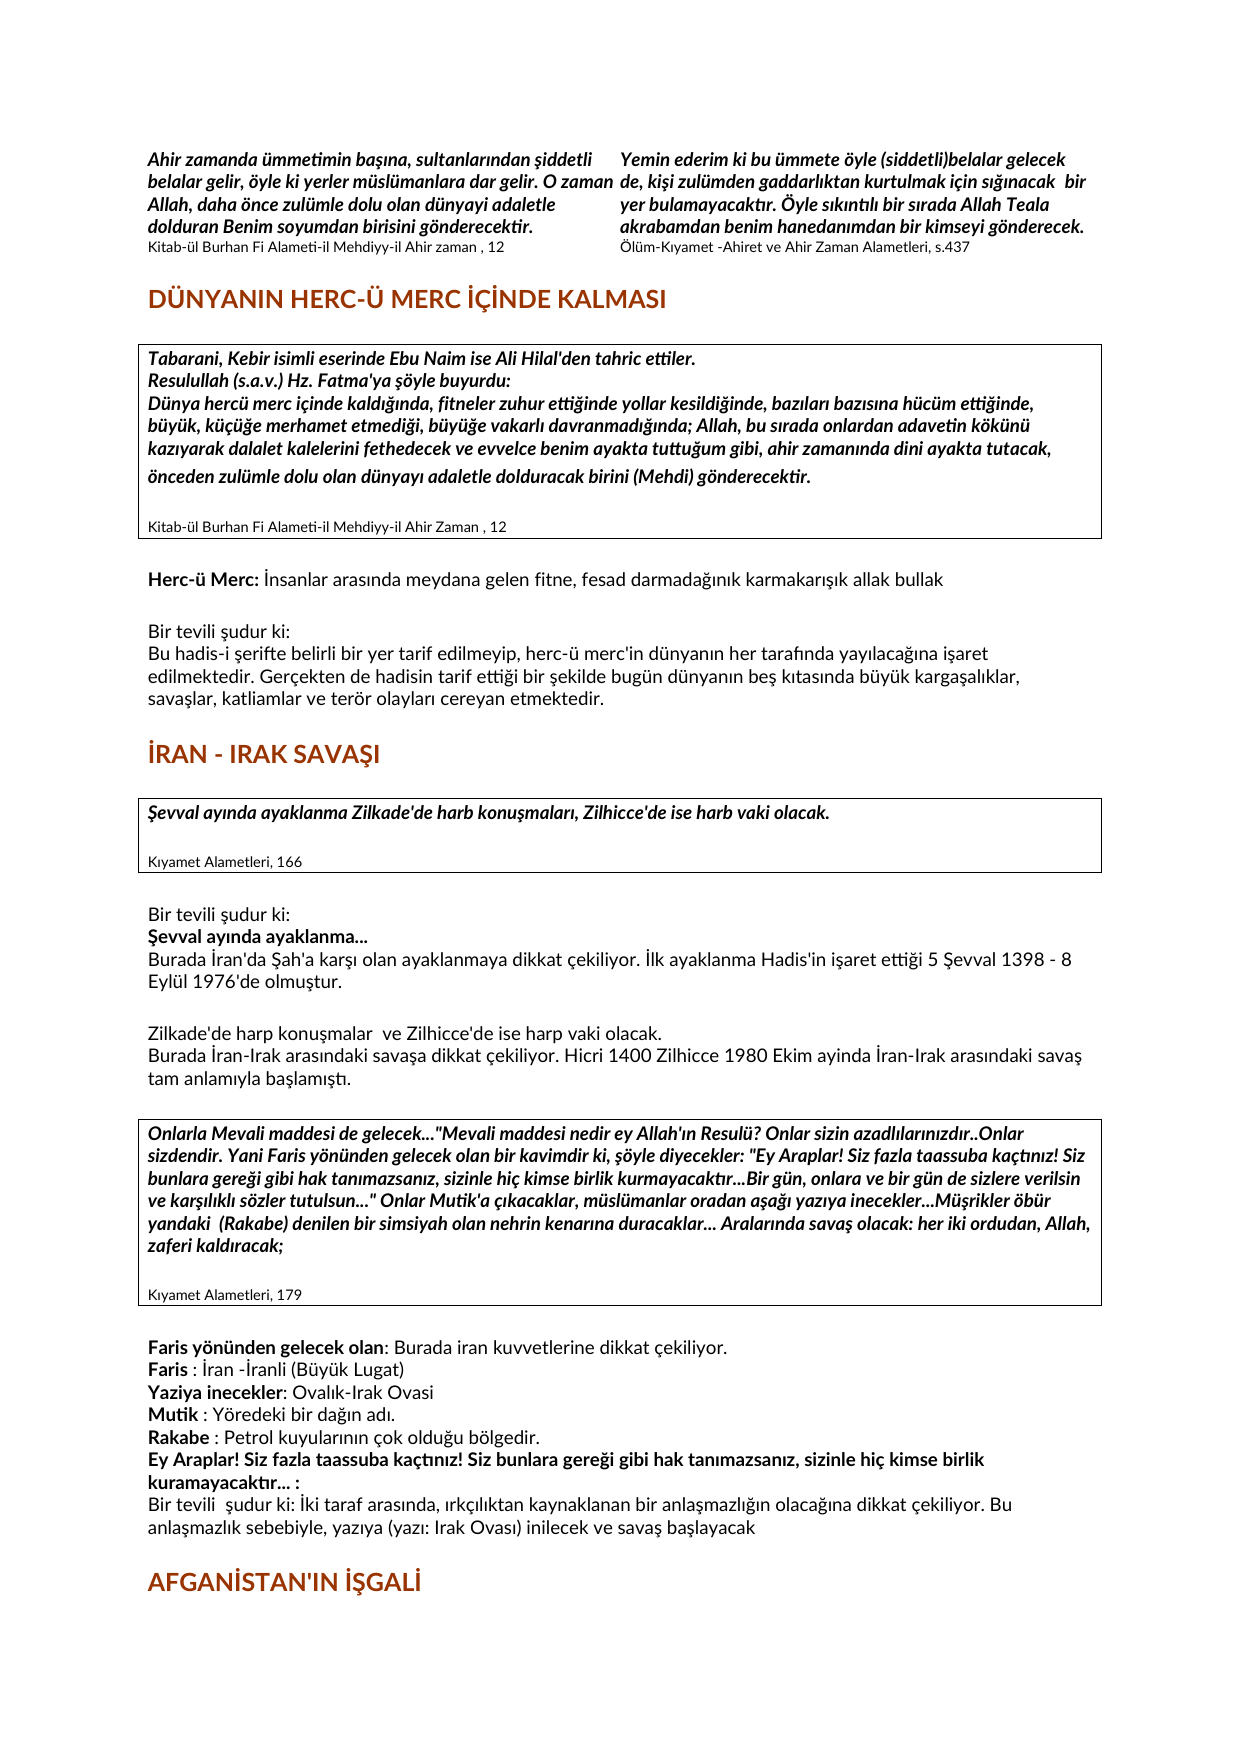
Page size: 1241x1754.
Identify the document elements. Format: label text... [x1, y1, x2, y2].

text Kıyamet Alametleri, 166 [139, 850, 1101, 872]
text Kitab-ül Burhan Fi Alameti-il Mehdiyy-il Ahir Zaman , 12 [139, 515, 1101, 538]
text Faris yönünden gelecek olan: Burada iran kuvvetlerine dikkat çekiliyor. Faris : İran -İranli (Büyük Lugat) Yaziya inecekler: Ovalık-Irak Ovasi Mutik : Yöredeki bir dağın adı. Rakabe : Petrol kuyularının çok olduğu bölgedir. Ey Araplar! Siz fazla taassuba kaçtınız! Siz bunlara gereği gibi hak tanımazsanız, sizinle hiç kimse birlik kuramayacaktır... : Bir tevili şudur ki: İki taraf arasında, ırkçılıktan kaynaklanan bir anlaşmazlığın olacağına dikkat çekiliyor. Bu anlaşmazlık sebebiyle, yazıya (yazı: Irak Ovası) inilecek ve savaş başlayacak [148, 1336, 1093, 1538]
text Tabarani, Kebir isimli eserinde Ebu Naim ise Ali Hilal'den tahric ettiler. Resulullah (s.a.v.) Hz. Fatma'ya şöyle buyurdu: Dünya hercü merc içinde kaldığında, fitneler zuhur ettiğinde yollar kesildiğinde, bazıları bazısına hücüm ettiğinde, büyük, küçüğe merhamet etmediği, büyüğe vakarlı davranmadığında; Allah, bu sırada onlardan adavetin kökünü kazıyarak dalalet kalelerini fethedecek ve evvelce benim ayakta tuttuğum gibi, ahir zamanında dini ayakta tutacak, önceden zulümle dolu olan dünyayı adaletle dolduracak birini (Mehdi) gönderecektir. [139, 345, 1101, 489]
text Bir tevili şudur ki: Şevval ayında ayaklanma... Burada İran'da Şah'a karşı olan ayaklanmaya dikkat çekiliyor. İlk ayaklanma Hadis'in işaret ettiği 5 Şevval 1398 - 8 Eylül 1976'de olmuştur. [148, 903, 1093, 993]
text AFGANİSTAN'IN İŞGALİ [148, 1567, 1093, 1597]
text Bir tevili şudur ki: Bu hadis-i şerifte belirli bir yer tarif edilmeyip, herc-ü merc'in dünyanın her tarafında yayılacağına işaret edilmektedir. Gerçekten de hadisin tarif ettiği bir şekilde bugün dünyanın beş kıtasında büyük kargaşalıklar, savaşlar, katliamlar ve terör olayları cereyan etmektedir. [148, 620, 1093, 710]
text Zilkade'de harp konuşmalar ve Zilhicce'de ise harp vaki olacak. Burada İran-Irak arasındaki savaşa dikkat çekiliyor. Hicri 1400 Zilhicce 1980 Ekim ayinda İran-Irak arasındaki savaş tam anlamıyla başlamıştı. [148, 1022, 1093, 1089]
text Herc-ü Merc: İnsanlar arasında meydana gelen fitne, fesad darmadağınık karmakarışık allak bullak [148, 568, 1093, 591]
text Kıyamet Alametleri, 179 [139, 1283, 1101, 1305]
table_header Ahir zamanda ümmetimin başına, sultanlarından şiddetli belalar gelir, öyle ki yerler müslümanlara dar gelir. O zaman Allah, daha önce zulümle dolu olan dünyayi adaletle dolduran Benim soyumdan birisini gönderecektir. Kitab-ül Burhan Fi Alameti-il Mehdiyy-il Ahir zaman , 12 [148, 148, 620, 255]
table_header Yemin ederim ki bu ümmete öyle (siddetli)belalar gelecek de, kişi zulümden gaddarlıktan kurtulmak için sığınacak bir yer bulamayacaktır. Öyle sıkıntılı bir sırada Allah Teala akrabamdan benim hanedanımdan bir kimseyi gönderecek. Ölüm-Kıyamet -Ahiret ve Ahir Zaman Alametleri, s.437 [620, 148, 1093, 255]
text Onlarla Mevali maddesi de gelecek..."Mevali maddesi nedir ey Allah'ın Resulü? Onlar sizin azadlılarınızdır..Onlar sizdendir. Yani Faris yönünden gelecek olan bir kavimdir ki, şöyle diyecekler: "Ey Araplar! Siz fazla taassuba kaçtınız! Siz bunlara gereği gibi hak tanımazsanız, sizinle hiç kimse birlik kurmayacaktır...Bir gün, onlara ve bir gün de sizlere verilsin ve karşılıklı sözler tutulsun..." Onlar Mutik'a çıkacaklar, müslümanlar oradan aşağı yazıya inecekler...Müşrikler öbür yandaki (Rakabe) denilen bir simsiyah olan nehrin kenarına duracaklar... Aralarında savaş olacak: her iki ordudan, Allah, zaferi kaldıracak; [139, 1120, 1101, 1257]
text Şevval ayında ayaklanma Zilkade'de harb konuşmaları, Zilhicce'de ise harb vaki olacak. [139, 799, 1101, 824]
text İRAN - IRAK SAVAŞI [148, 739, 1093, 769]
text DÜNYANIN HERC-Ü MERC iÇiNDE KALMASI [148, 284, 1093, 314]
